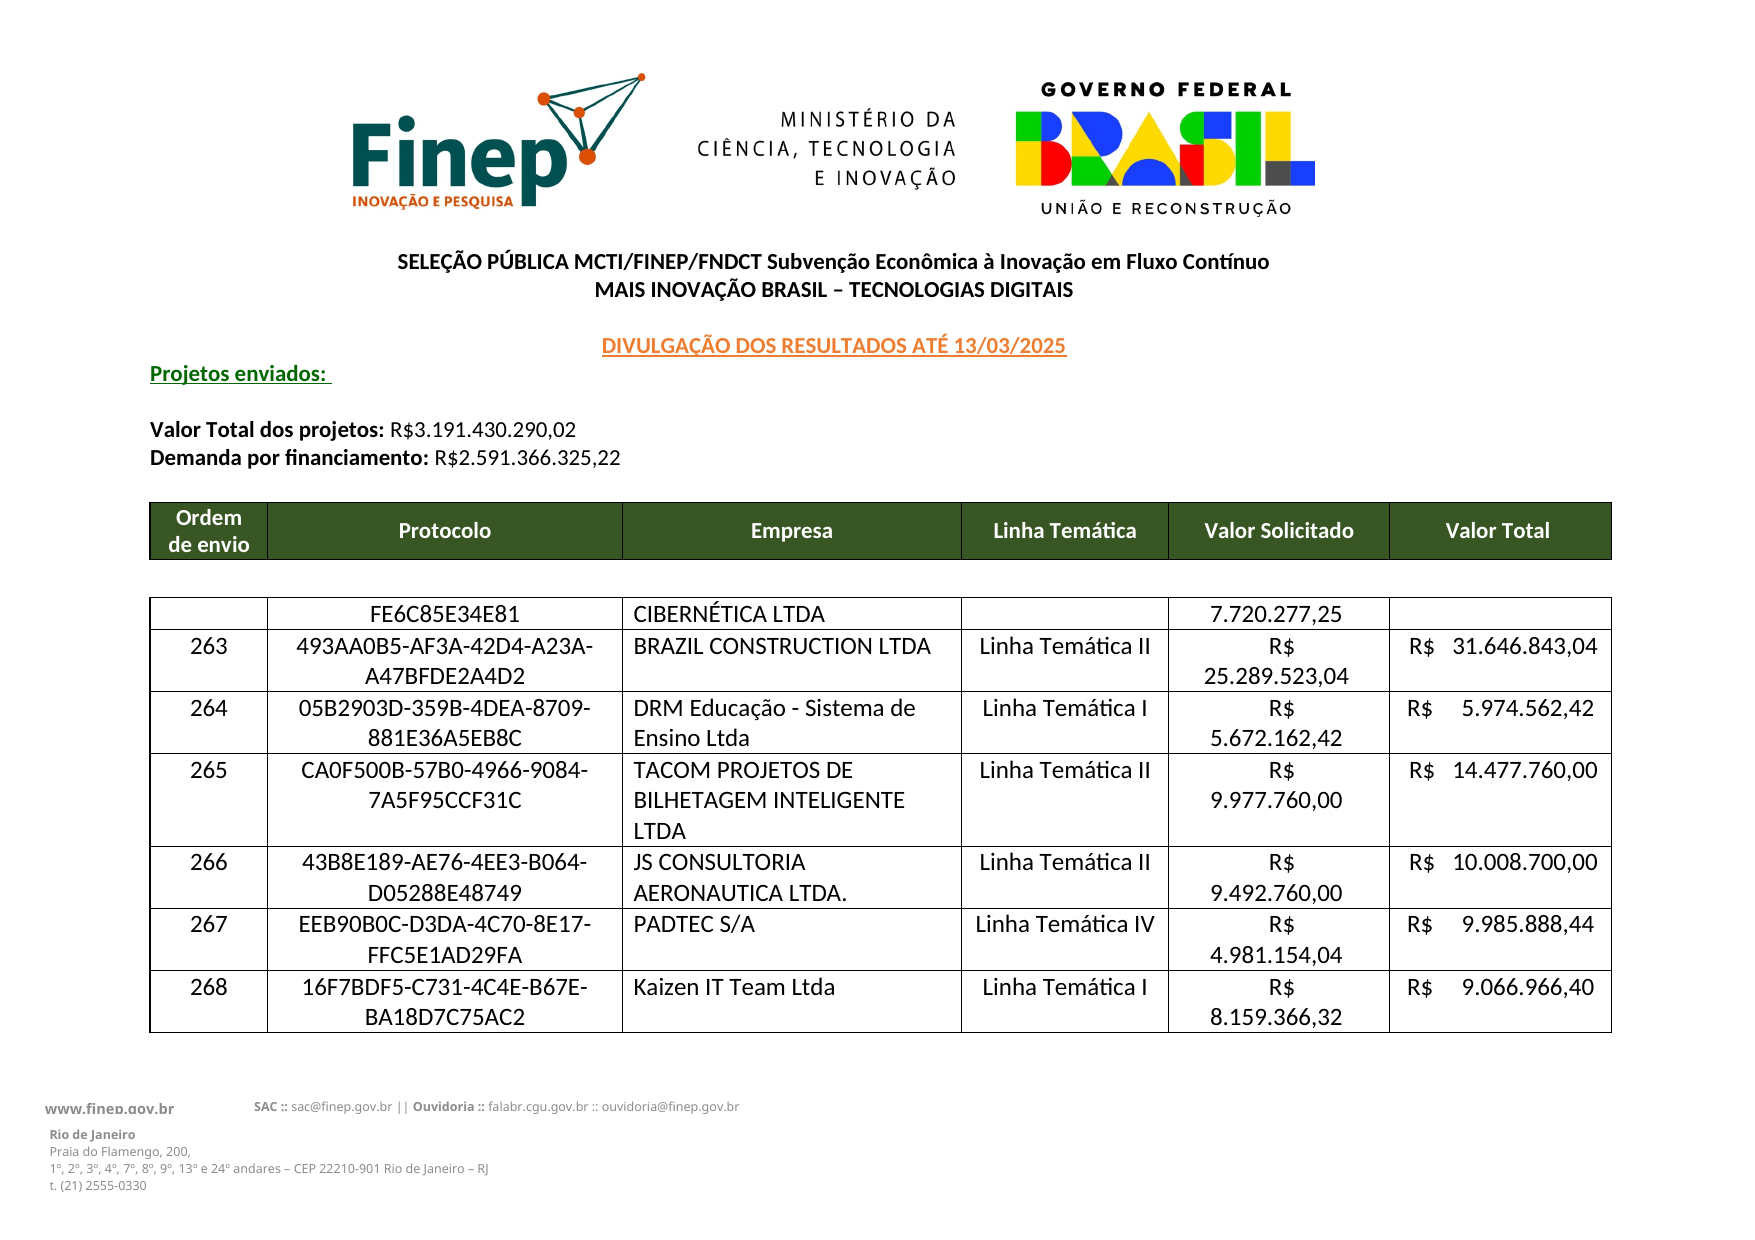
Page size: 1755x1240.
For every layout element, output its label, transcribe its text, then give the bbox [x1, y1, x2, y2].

table_cell PADTEC S/A [623, 909, 961, 970]
table_cell 7.720.277,25 [1169, 598, 1389, 629]
table_cell TACOM PROJETOS DE BILHETAGEM INTELIGENTE LTDA [623, 754, 961, 846]
table_cell BRAZIL CONSTRUCTION LTDA [623, 630, 961, 691]
table_cell R$ 8.159.366,32 [1169, 971, 1389, 1032]
table_cell R$ 31.646.843,04 [1390, 630, 1611, 691]
table_cell [151, 598, 267, 629]
table_cell EEB90B0C-D3DA-4C70-8E17-FFC5E1AD29FA [268, 909, 622, 970]
table_cell 05B2903D-359B-4DEA-8709-881E36A5EB8C [268, 692, 622, 753]
table_cell R$ 5.672.162,42 [1169, 692, 1389, 753]
table_cell DRM Educação - Sistema de Ensino Ltda [623, 692, 961, 753]
table_cell R$ 10.008.700,00 [1390, 847, 1611, 908]
table_cell 266 [151, 847, 267, 908]
table_cell 268 [151, 971, 267, 1032]
table_cell Linha Temática II [962, 754, 1168, 846]
table_cell Linha Temática II [962, 847, 1168, 908]
table_cell 265 [151, 754, 267, 846]
table_cell 264 [151, 692, 267, 753]
table_cell Kaizen IT Team Ltda [623, 971, 961, 1032]
table_cell Linha Temática II [962, 630, 1168, 691]
table_cell R$ 25.289.523,04 [1169, 630, 1389, 691]
table_cell 43B8E189-AE76-4EE3-B064-D05288E48749 [268, 847, 622, 908]
table_cell Linha Temática IV [962, 909, 1168, 970]
table_cell FE6C85E34E81 [268, 598, 622, 629]
table_cell Linha Temática I [962, 692, 1168, 753]
table_cell 263 [151, 630, 267, 691]
table_cell [1390, 598, 1611, 629]
table_cell R$ 9.977.760,00 [1169, 754, 1389, 846]
table_cell 493AA0B5-AF3A-42D4-A23A-A47BFDE2A4D2 [268, 630, 622, 691]
table_cell 16F7BDF5-C731-4C4E-B67E-BA18D7C75AC2 [268, 971, 622, 1032]
table_cell [962, 598, 1168, 629]
table_cell JS CONSULTORIA AERONAUTICA LTDA. [623, 847, 961, 908]
table_cell CIBERNÉTICA LTDA [623, 598, 961, 629]
table_cell R$ 9.066.966,40 [1390, 971, 1611, 1032]
table_cell R$ 14.477.760,00 [1390, 754, 1611, 846]
table_cell R$ 9.492.760,00 [1169, 847, 1389, 908]
table_cell 267 [151, 909, 267, 970]
table_cell R$ 5.974.562,42 [1390, 692, 1611, 753]
table_cell Linha Temática I [962, 971, 1168, 1032]
table_cell R$ 9.985.888,44 [1390, 909, 1611, 970]
table_cell R$ 4.981.154,04 [1169, 909, 1389, 970]
table_cell CA0F500B-57B0-4966-9084-7A5F95CCF31C [268, 754, 622, 846]
